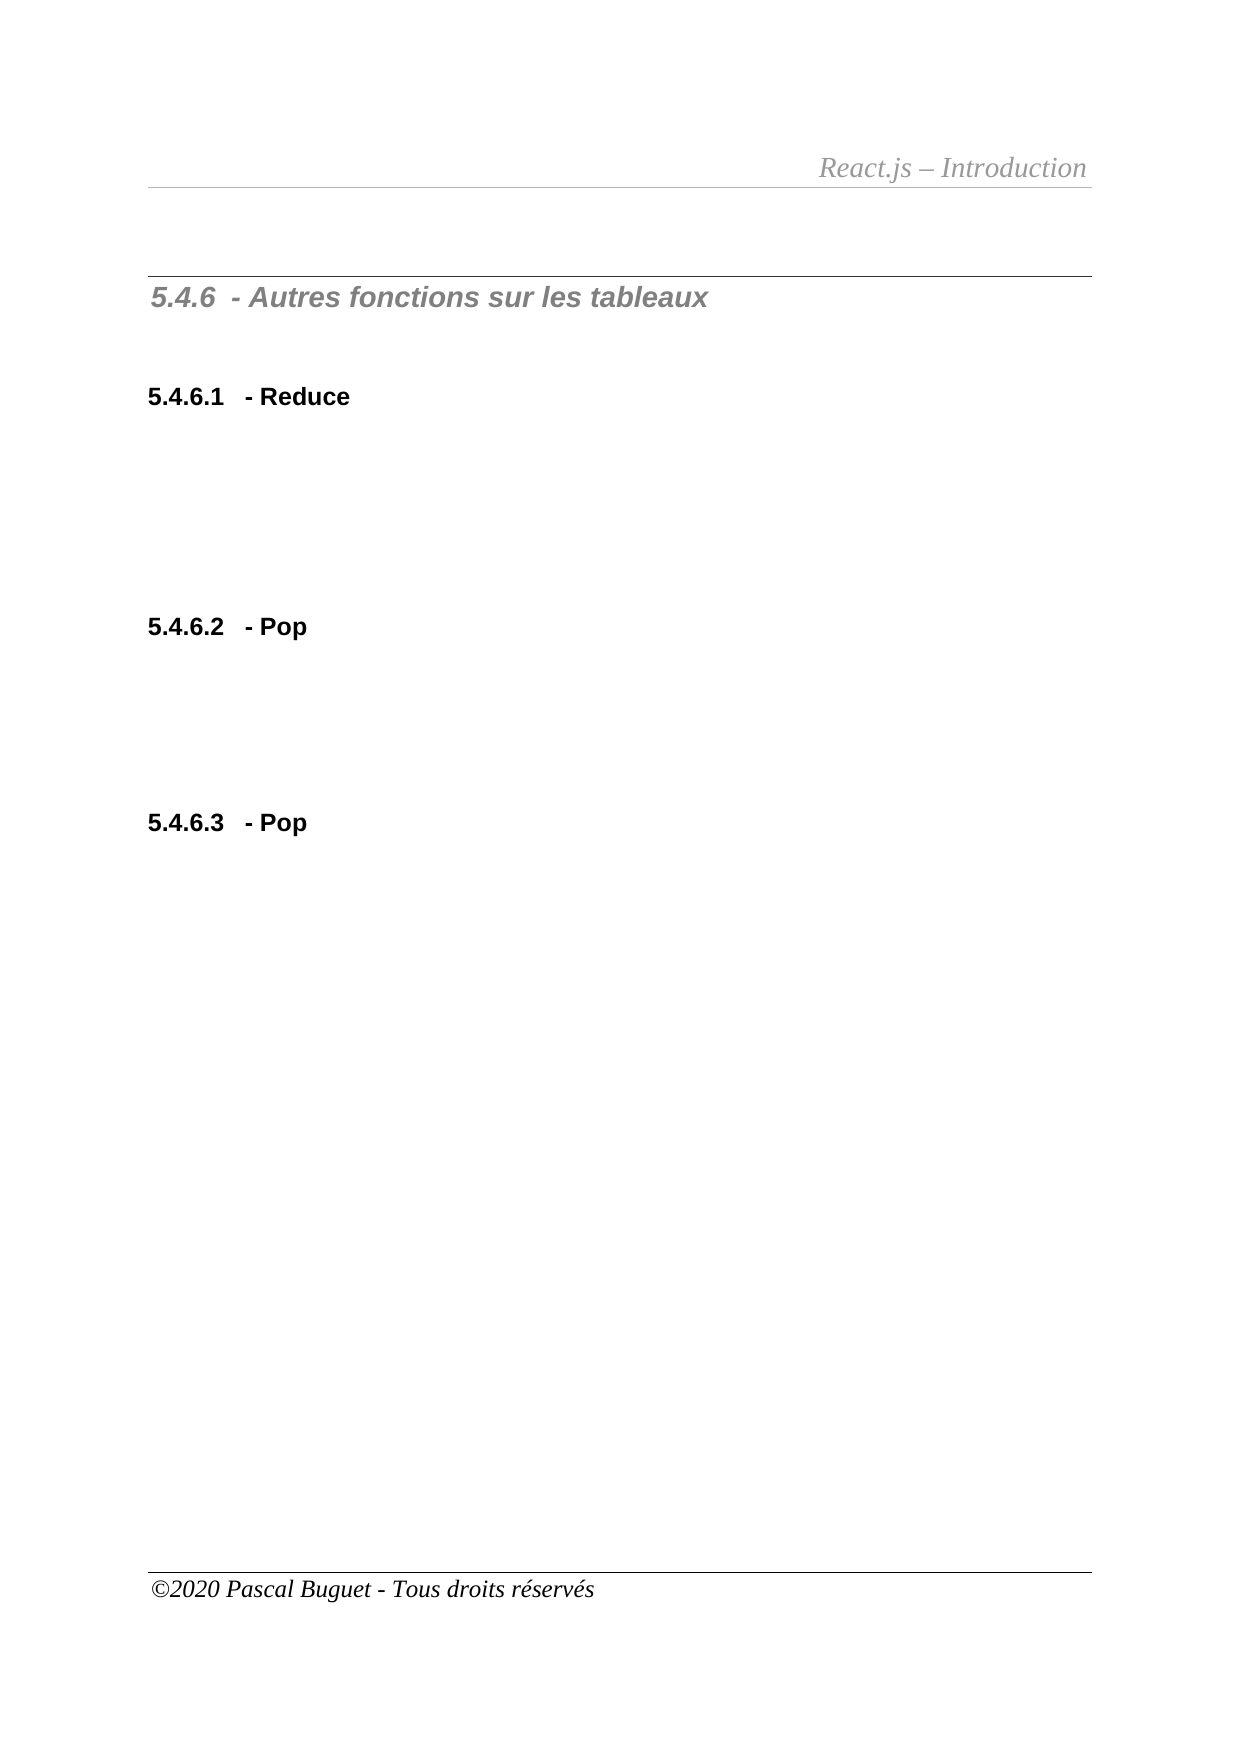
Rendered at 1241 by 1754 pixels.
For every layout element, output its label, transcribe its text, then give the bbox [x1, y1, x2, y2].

subtitle - Pop [148, 612, 1092, 641]
subtitle - Autres fonctions sur les tableaux [148, 277, 1092, 316]
subtitle - Pop [148, 808, 1092, 837]
subtitle - Reduce [148, 381, 1092, 410]
